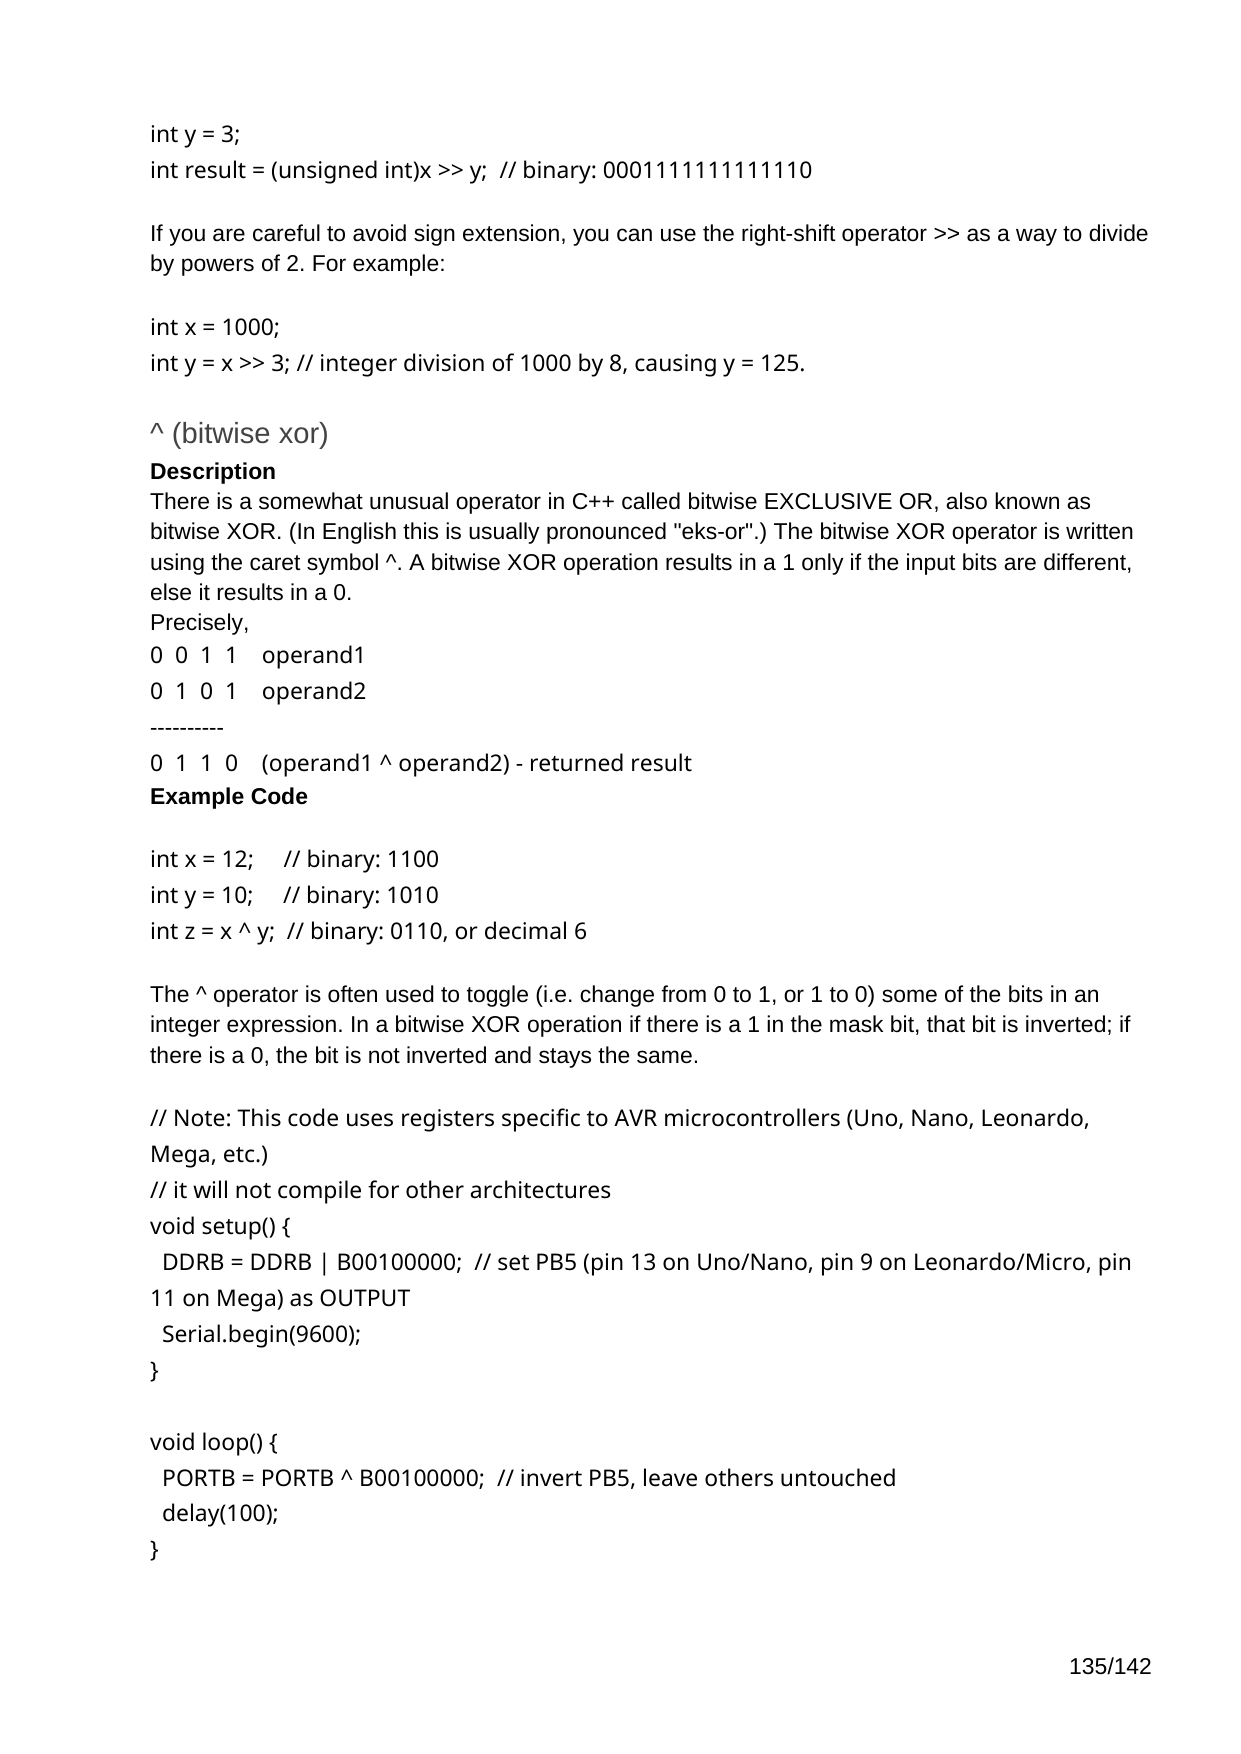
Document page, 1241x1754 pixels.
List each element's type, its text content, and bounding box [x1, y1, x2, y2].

text int x = 1000; [150, 311, 1152, 342]
text PORTB = PORTB ^ B00100000; // invert PB5, leave others untouched [150, 1461, 1152, 1493]
text int z = x ^ y; // binary: 0110, or decimal 6 [150, 915, 1152, 946]
text } [150, 1354, 1152, 1385]
text DDRB = DDRB | B00100000; // set PB5 (pin 13 on Uno/Nano, pin 9 on Leonardo/Micro, pin 11 on Mega) as OUTPUT [150, 1246, 1152, 1313]
text There is a somewhat unusual operator in C++ called bitwise EXCLUSIVE OR, also known as bitwise XOR. (In English this is usually pronounced "eks-or".) The bitwise XOR operator is written using the caret symbol ^. A bitwise XOR operation results in a 1 only if the input bits are different, else it results in a 0. [150, 488, 1152, 605]
text // it will not compile for other architectures [150, 1174, 1152, 1205]
text 0 1 1 0 (operand1 ^ operand2) - returned result [150, 747, 1152, 778]
text 0 1 0 1 operand2 [150, 675, 1152, 706]
text Serial.begin(9600); [150, 1318, 1152, 1349]
text The ^ operator is often used to toggle (i.e. change from 0 to 1, or 1 to 0) some of the bits in an integer expression. In a bitwise XOR operation if there is a 1 in the mask bit, that bit is inverted; if there is a 0, the bit is not inverted and stays the same. [150, 981, 1152, 1068]
text int x = 12; // binary: 1100 [150, 843, 1152, 874]
text int y = 10; // binary: 1010 [150, 879, 1152, 910]
text Description [150, 458, 1152, 484]
text 0 0 1 1 operand1 [150, 639, 1152, 670]
text Precisely, [150, 609, 1152, 635]
subtitle ^ (bitwise xor) [150, 416, 1152, 449]
text void loop() { [150, 1426, 1152, 1457]
text If you are careful to avoid sign extension, you can use the right-shift operator >> as a way to divide by powers of 2. For example: [150, 220, 1152, 277]
text int result = (unsigned int)x >> y; // binary: 0001111111111110 [150, 154, 1152, 185]
text // Note: This code uses registers specific to AVR microcontrollers (Uno, Nano, Leonardo, Mega, etc.) [150, 1102, 1152, 1169]
text void setup() { [150, 1210, 1152, 1241]
text int y = x >> 3; // integer division of 1000 by 8, causing y = 125. [150, 347, 1152, 378]
text } [150, 1533, 1152, 1564]
text delay(100); [150, 1497, 1152, 1529]
text ---------- [150, 711, 1152, 742]
text int y = 3; [150, 118, 1152, 149]
text Example Code [150, 783, 1152, 809]
